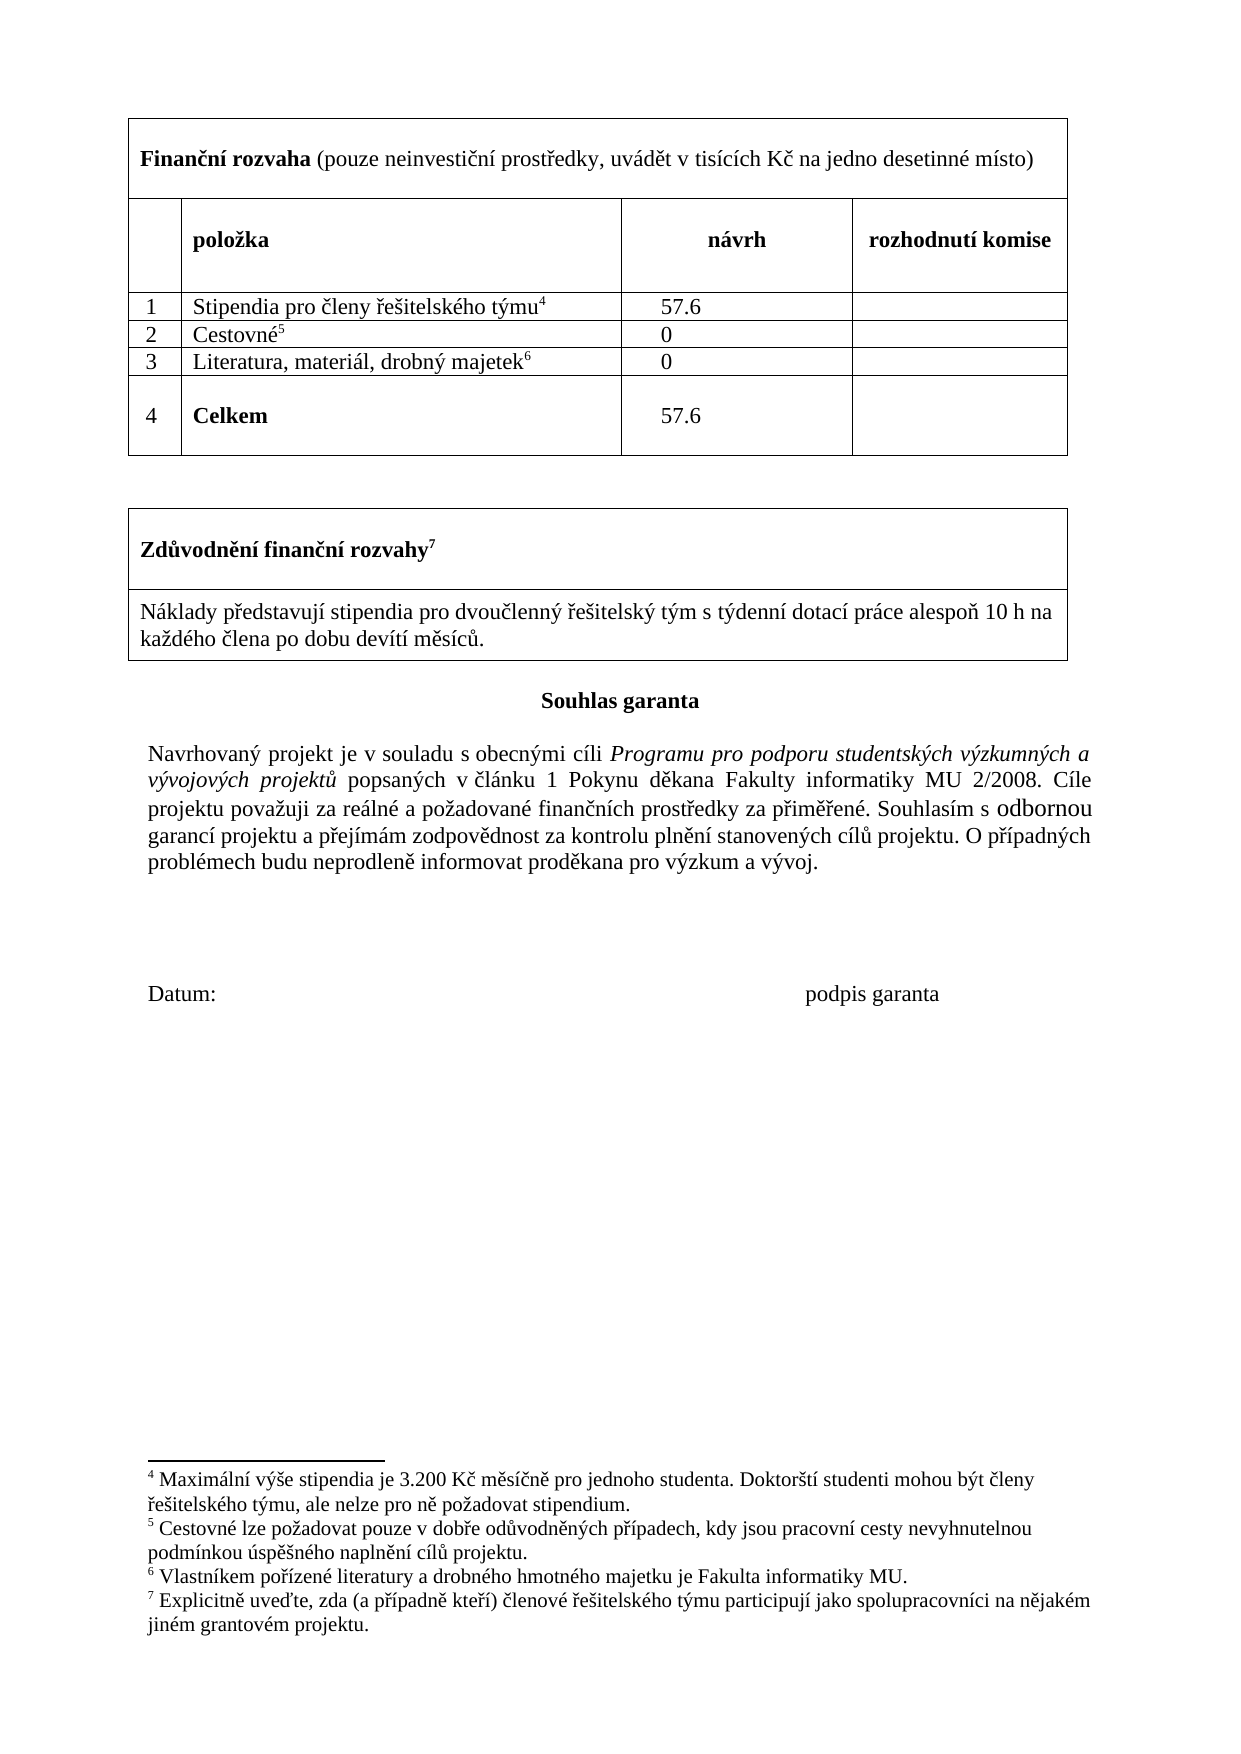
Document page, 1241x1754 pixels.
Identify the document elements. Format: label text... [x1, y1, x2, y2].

text Datum: podpis garanta [148, 980, 1092, 1006]
table_cell 4 [129, 376, 181, 454]
table_cell Literatura, materiál, drobný majetek [182, 348, 621, 374]
table_cell 0 [622, 321, 852, 347]
table_cell Stipendia pro členy řešitelského týmu [182, 293, 621, 320]
table_header Zdůvodnění finanční rozvahy [129, 509, 1067, 588]
text Navrhovaný projekt je v souladu s obecnými cíli Programu pro podporu studentských výzkumných a vývojových projektů popsaných v článku 1 Pokynu děkana Fakulty informatiky MU 2/2008. Cíle projektu považuji za reálné a požadované finančních prostředky za přiměřené. Souhlasím s odbornou garancí projektu a přejímám zodpovědnost za kontrolu plnění stanovených cílů projektu. O případných problémech budu neprodleně informovat proděkana pro výzkum a vývoj. [148, 740, 1092, 874]
table_cell [853, 321, 1067, 347]
table_cell [129, 199, 181, 292]
table_cell [853, 293, 1067, 320]
table_header Finanční rozvaha (pouze neinvestiční prostředky, uvádět v tisících Kč na jedno desetinné místo) [129, 119, 1067, 198]
table_cell návrh [622, 199, 852, 292]
text Souhlas garanta [148, 687, 1092, 714]
table_cell [853, 376, 1067, 454]
table_cell Cestovné [182, 321, 621, 347]
table_cell Náklady představují stipendia pro dvoučlenný řešitelský tým s týdenní dotací práce alespoň 10 h na každého člena po dobu devítí měsíců. [129, 590, 1067, 660]
table_cell [853, 348, 1067, 374]
table_cell 57.6 [622, 293, 852, 320]
table_cell rozhodnutí komise [853, 199, 1067, 292]
table_cell 57.6 [622, 376, 852, 454]
table_cell 1 [129, 293, 181, 320]
table_cell 3 [129, 348, 181, 374]
table_cell 2 [129, 321, 181, 347]
table_cell položka [182, 199, 621, 292]
table_cell Celkem [182, 376, 621, 454]
table_cell 0 [622, 348, 852, 374]
